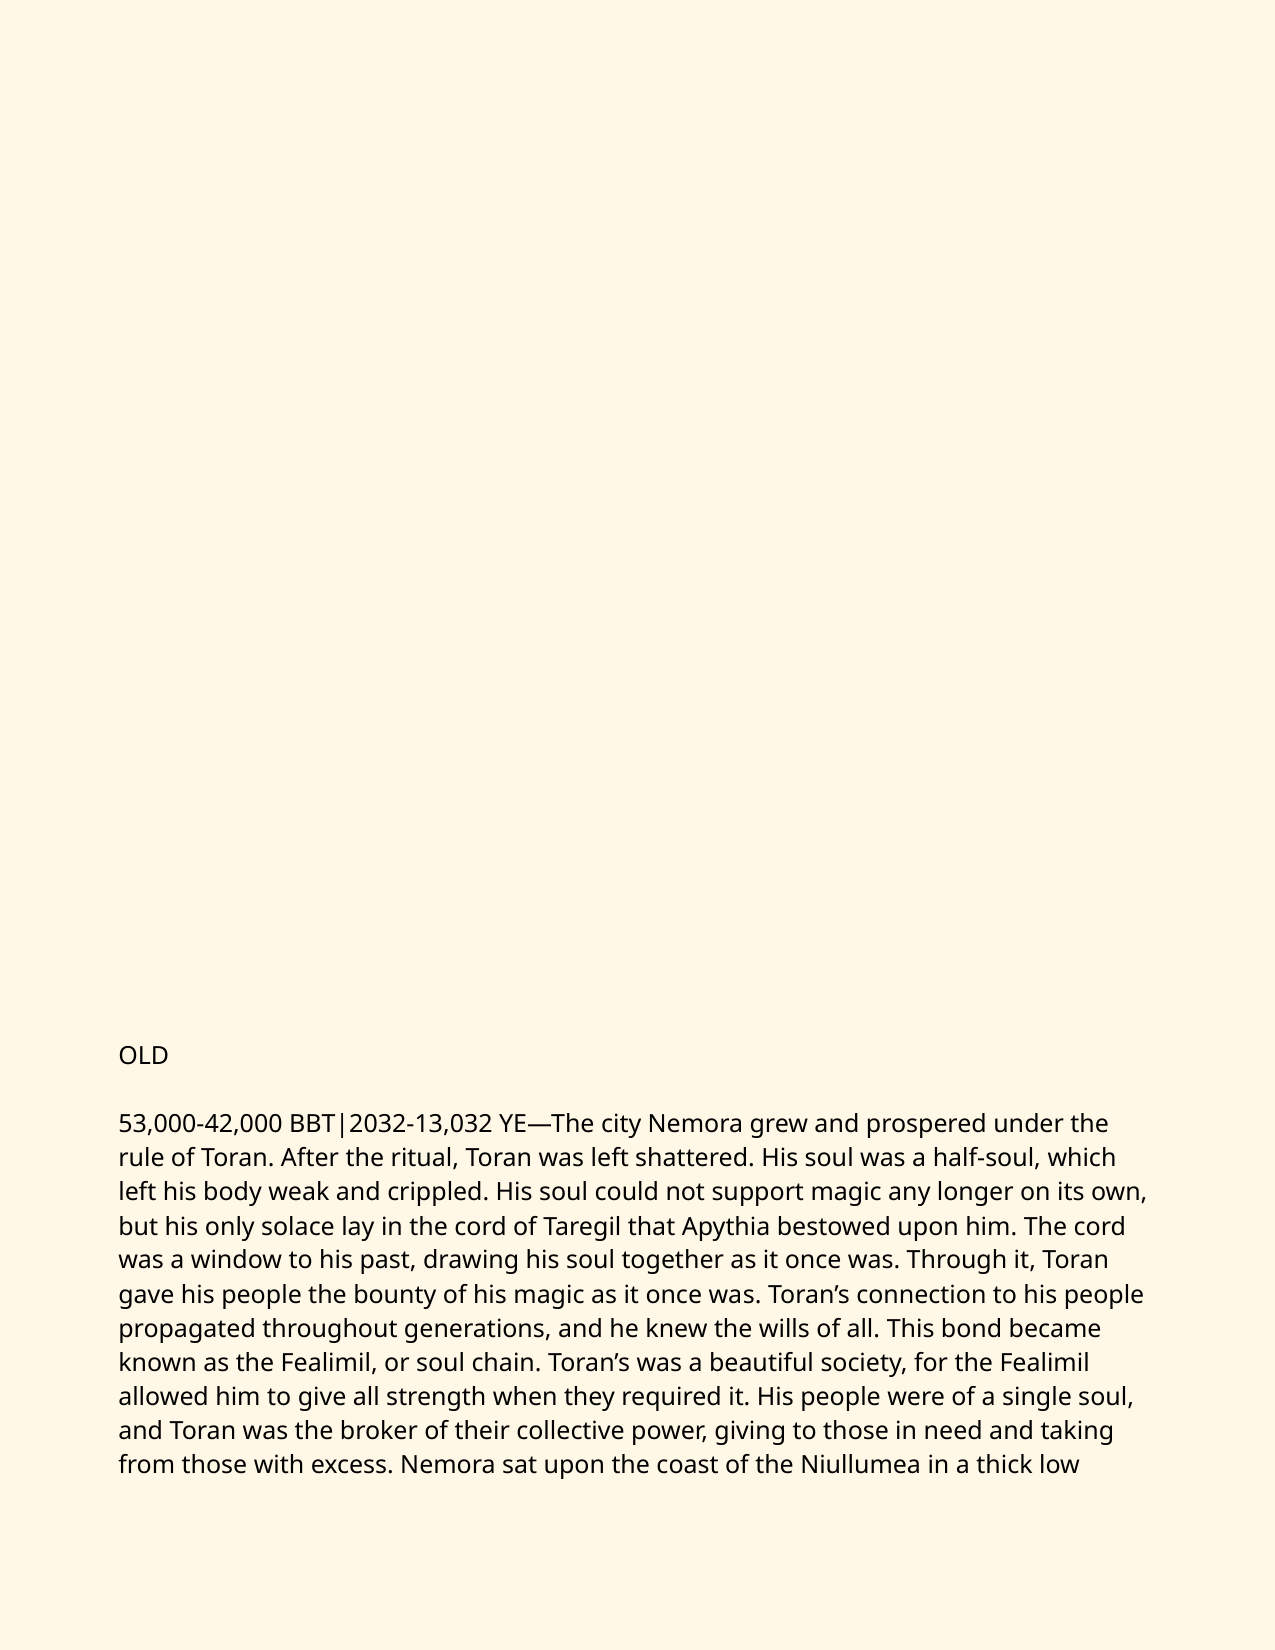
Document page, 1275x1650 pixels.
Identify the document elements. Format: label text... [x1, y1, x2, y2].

text 53,000-42,000 BBT|2032-13,032 YE—The city Nemora grew and prospered under the rule of Toran. After the ritual, Toran was left shattered. His soul was a half-soul, which left his body weak and crippled. His soul could not support magic any longer on its own, but his only solace lay in the cord of Taregil that Apythia bestowed upon him. The cord was a window to his past, drawing his soul together as it once was. Through it, Toran gave his people the bounty of his magic as it once was. Toran’s connection to his people propagated throughout generations, and he knew the wills of all. This bond became known as the Fealimil, or soul chain. Toran’s was a beautiful society, for the Fealimil allowed him to give all strength when they required it. His people were of a single soul, and Toran was the broker of their collective power, giving to those in need and taking from those with excess. Nemora sat upon the coast of the Niullumea in a thick low [118, 1106, 1157, 1481]
text OLD [118, 1038, 1157, 1072]
